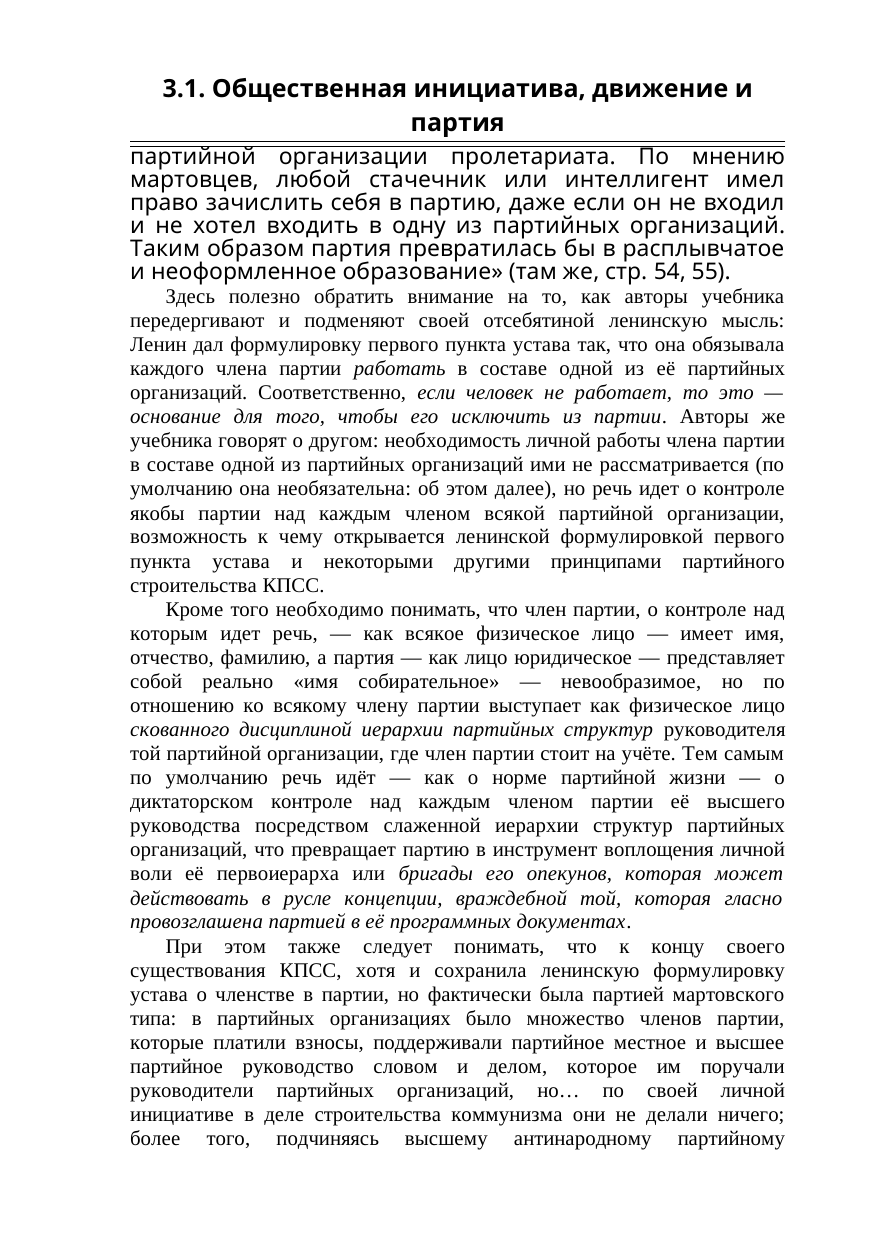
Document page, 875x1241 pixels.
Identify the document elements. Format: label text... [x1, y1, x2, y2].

text При этом также следует понимать, что к концу своего существования КПСС, хотя и сохранила ленинскую формулировку устава о членстве в партии, но фактически была партией мартовского типа: в партийных организациях было множество членов партии, которые платили взносы, поддерживали партийное местное и высшее партийное руководство словом и делом, которое им поручали руководители партийных организаций, но… по своей личной инициативе в деле строительства коммунизма они не делали ничего; более того, подчиняясь высшему антинародному партийному [130, 933, 785, 1150]
text партийной организации пролетариата. По мнению мартовцев, любой стачечник или интеллигент имел право зачислить себя в партию, даже если он не входил и не хотел входить в одну из партийных организаций. Таким образом партия превратилась бы в расплывчатое и неоформленное образование» (там же, стр. 54, 55). [130, 147, 785, 284]
text Здесь полезно обратить внимание на то, как авторы учебника передергивают и подменяют своей отсебятиной ленинскую мысль: Ленин дал формулировку первого пункта устава так, что она обязывала каждого члена партии работать в составе одной из её партийных организаций. Соответственно, если человек не работает, то это — основание для того, чтобы его исключить из партии. Авторы же учебника говорят о другом: необходимость личной работы члена партии в составе одной из партийных организаций ими не рассматривается (по умолчанию она необязательна: об этом далее), но речь идет о контроле якобы партии над каждым членом всякой партийной организации, возможность к чему открывается ленинской формулировкой первого пункта устава и некоторыми другими принципами партийного строительства КПСС. [130, 284, 785, 597]
text Кроме того необходимо понимать, что член партии, о контроле над которым идет речь, — как всякое физическое лицо — имеет имя, отчество, фамилию, а партия — как лицо юридическое — представляет собой реально «имя собирательное» — невообразимое, но по отношению ко всякому члену партии выступает как физическое лицо скованного дисциплиной иерархии партийных структур руководителя той партийной организации, где член партии стоит на учёте. Тем самым по умолчанию речь идёт — как о норме партийной жизни — о диктаторском контроле над каждым членом партии её высшего руководства посредством слаженной иерархии структур партийных организаций, что превращает партию в инструмент воплощения личной воли её первоиерарха или бригады его опекунов, которая может действовать в русле концепции, враждебной той, которая гласно провозглашена партией в её программных документах. [130, 597, 785, 933]
